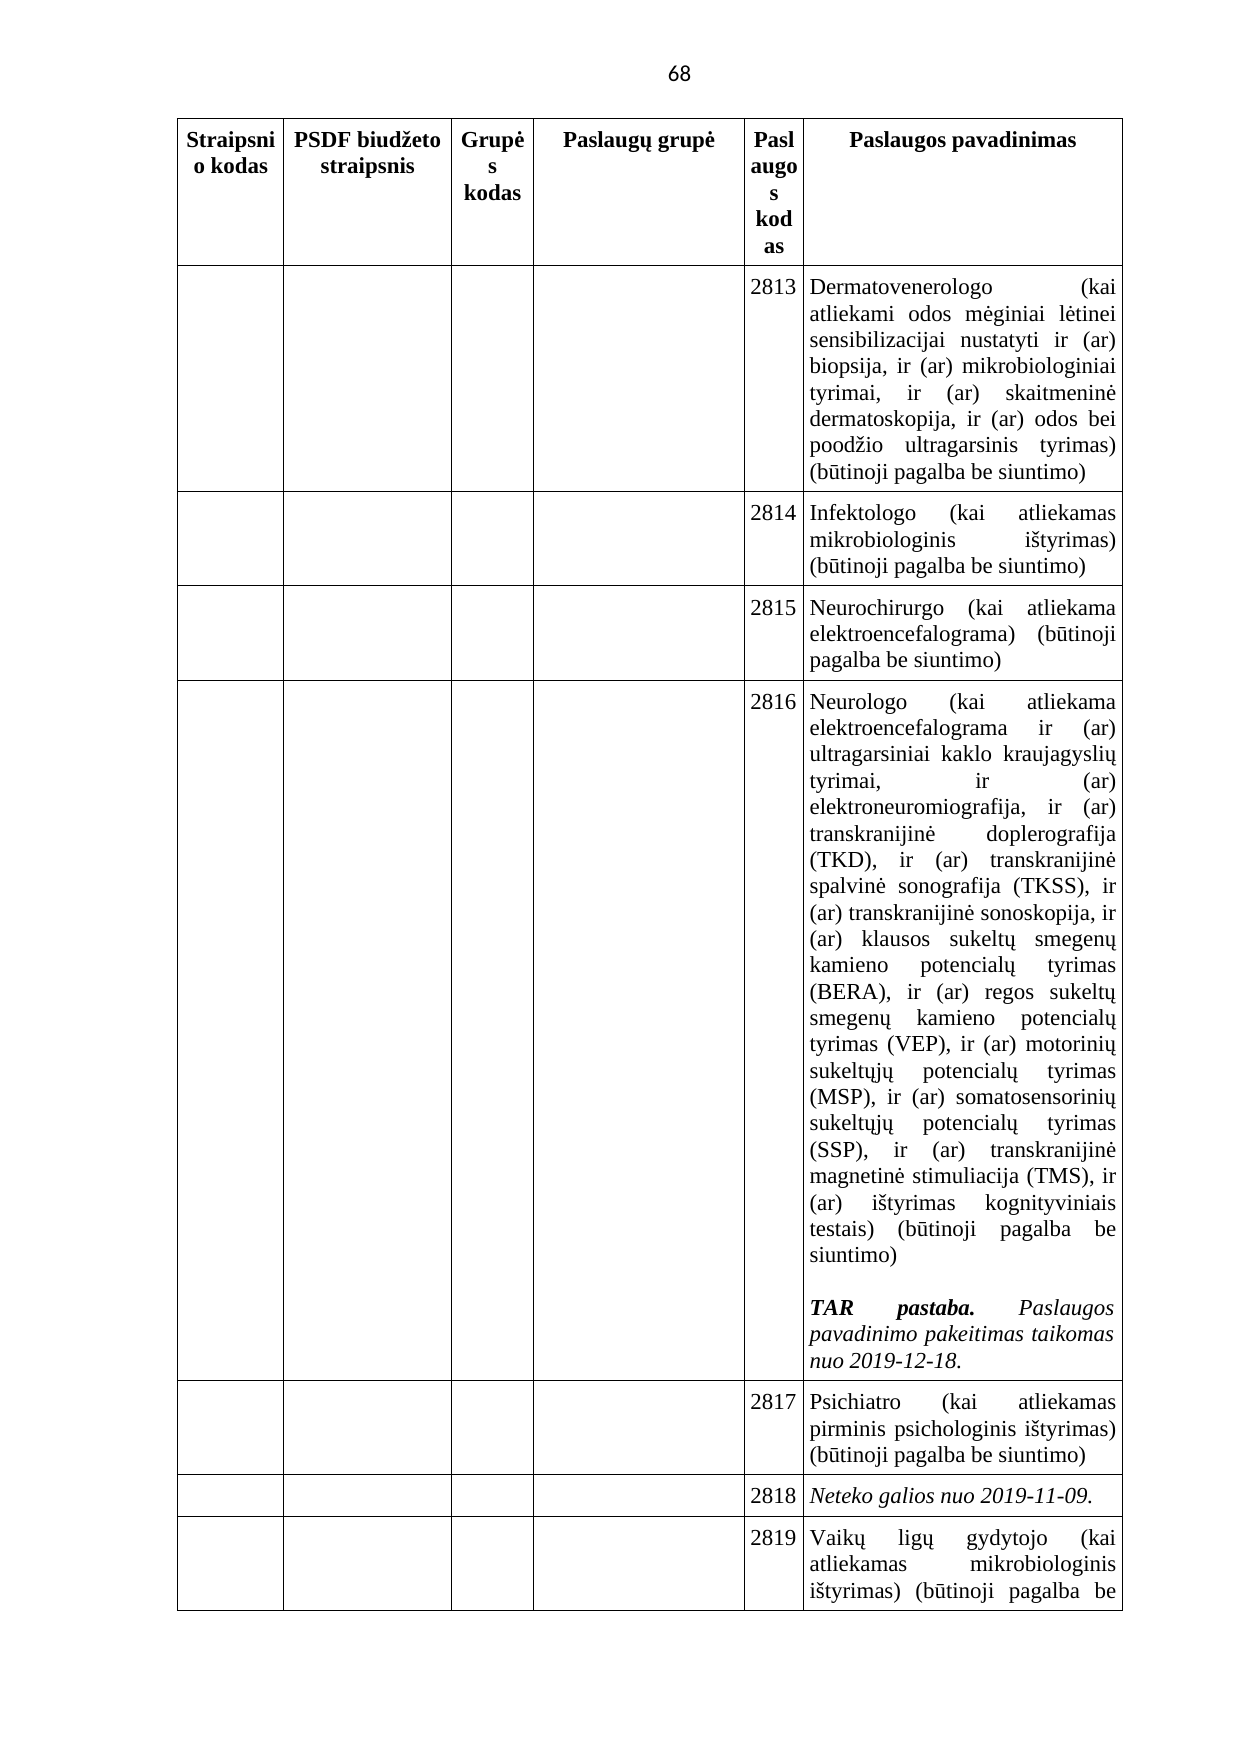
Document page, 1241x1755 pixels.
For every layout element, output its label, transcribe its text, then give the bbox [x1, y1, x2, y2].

table_cell [452, 1517, 533, 1610]
table_cell Infektologo (kai atliekamas mikrobiologinis ištyrimas) (būtinoji pagalba be siuntimo) [804, 492, 1122, 585]
table_cell Dermatovenerologo (kai atliekami odos mėginiai lėtinei sensibilizacijai nustatyti ir (ar) biopsija, ir (ar) mikrobiologiniai tyrimai, ir (ar) skaitmeninė dermatoskopija, ir (ar) odos bei poodžio ultragarsinis tyrimas) (būtinoji pagalba be siuntimo) [804, 266, 1122, 491]
table_cell [284, 492, 451, 585]
table_cell 2817 [745, 1381, 803, 1474]
table_cell [284, 1475, 451, 1516]
table_cell [284, 1517, 451, 1610]
table_cell [534, 681, 744, 1380]
table_cell Psichiatro (kai atliekamas pirminis psichologinis ištyrimas) (būtinoji pagalba be siuntimo) [804, 1381, 1122, 1474]
table_cell [178, 266, 283, 491]
table_cell 2813 [745, 266, 803, 491]
table_cell Neurologo (kai atliekama elektroencefalograma ir (ar) ultragarsiniai kaklo kraujagyslių tyrimai, ir (ar) elektroneuromiografija, ir (ar) transkranijinė doplerografija (TKD), ir (ar) transkranijinė spalvinė sonografija (TKSS), ir (ar) transkranijinė sonoskopija, ir (ar) klausos sukeltų smegenų kamieno potencialų tyrimas (BERA), ir (ar) regos sukeltų smegenų kamieno potencialų tyrimas (VEP), ir (ar) motorinių sukeltųjų potencialų tyrimas (MSP), ir (ar) somatosensorinių sukeltųjų potencialų tyrimas (SSP), ir (ar) transkranijinė magnetinė stimuliacija (TMS), ir (ar) ištyrimas kognityviniais testais) (būtinoji pagalba be siuntimo) TAR pastaba. Paslaugos pavadinimo pakeitimas taikomas nuo 2019-12-18. [804, 681, 1122, 1380]
table_cell [178, 1475, 283, 1516]
table_cell [452, 586, 533, 680]
table_cell Neteko galios nuo 2019-11-09. [804, 1475, 1122, 1516]
table_cell [284, 266, 451, 491]
table_cell [452, 492, 533, 585]
table_cell [452, 1381, 533, 1474]
table_header Paslaugų grupė [534, 119, 744, 265]
table_cell [178, 586, 283, 680]
table_cell 2819 [745, 1517, 803, 1610]
table_cell [534, 1475, 744, 1516]
table_cell [452, 681, 533, 1380]
table_cell [534, 1517, 744, 1610]
table_cell 2814 [745, 492, 803, 585]
table_cell [452, 1475, 533, 1516]
table_cell [534, 266, 744, 491]
table_cell [534, 1381, 744, 1474]
table_cell [284, 681, 451, 1380]
table_header Paslaugos pavadinimas [804, 119, 1122, 265]
table_cell [178, 681, 283, 1380]
table_header PSDF biudžeto straipsnis [284, 119, 451, 265]
table_cell 2815 [745, 586, 803, 680]
table_cell [452, 266, 533, 491]
table_cell Neurochirurgo (kai atliekama elektroencefalograma) (būtinoji pagalba be siuntimo) [804, 586, 1122, 680]
table_cell [534, 492, 744, 585]
table_cell 2818 [745, 1475, 803, 1516]
table_cell [178, 1517, 283, 1610]
table_cell [284, 1381, 451, 1474]
table_header Grupės kodas [452, 119, 533, 265]
table_cell [178, 492, 283, 585]
table_cell Vaikų ligų gydytojo (kai atliekamas mikrobiologinis ištyrimas) (būtinoji pagalba be [804, 1517, 1122, 1610]
table_cell [284, 586, 451, 680]
table_cell [178, 1381, 283, 1474]
table_header Paslaugos kodas [745, 119, 803, 265]
table_cell [534, 586, 744, 680]
table_header Straipsnio kodas [178, 119, 283, 265]
table_cell 2816 [745, 681, 803, 1380]
